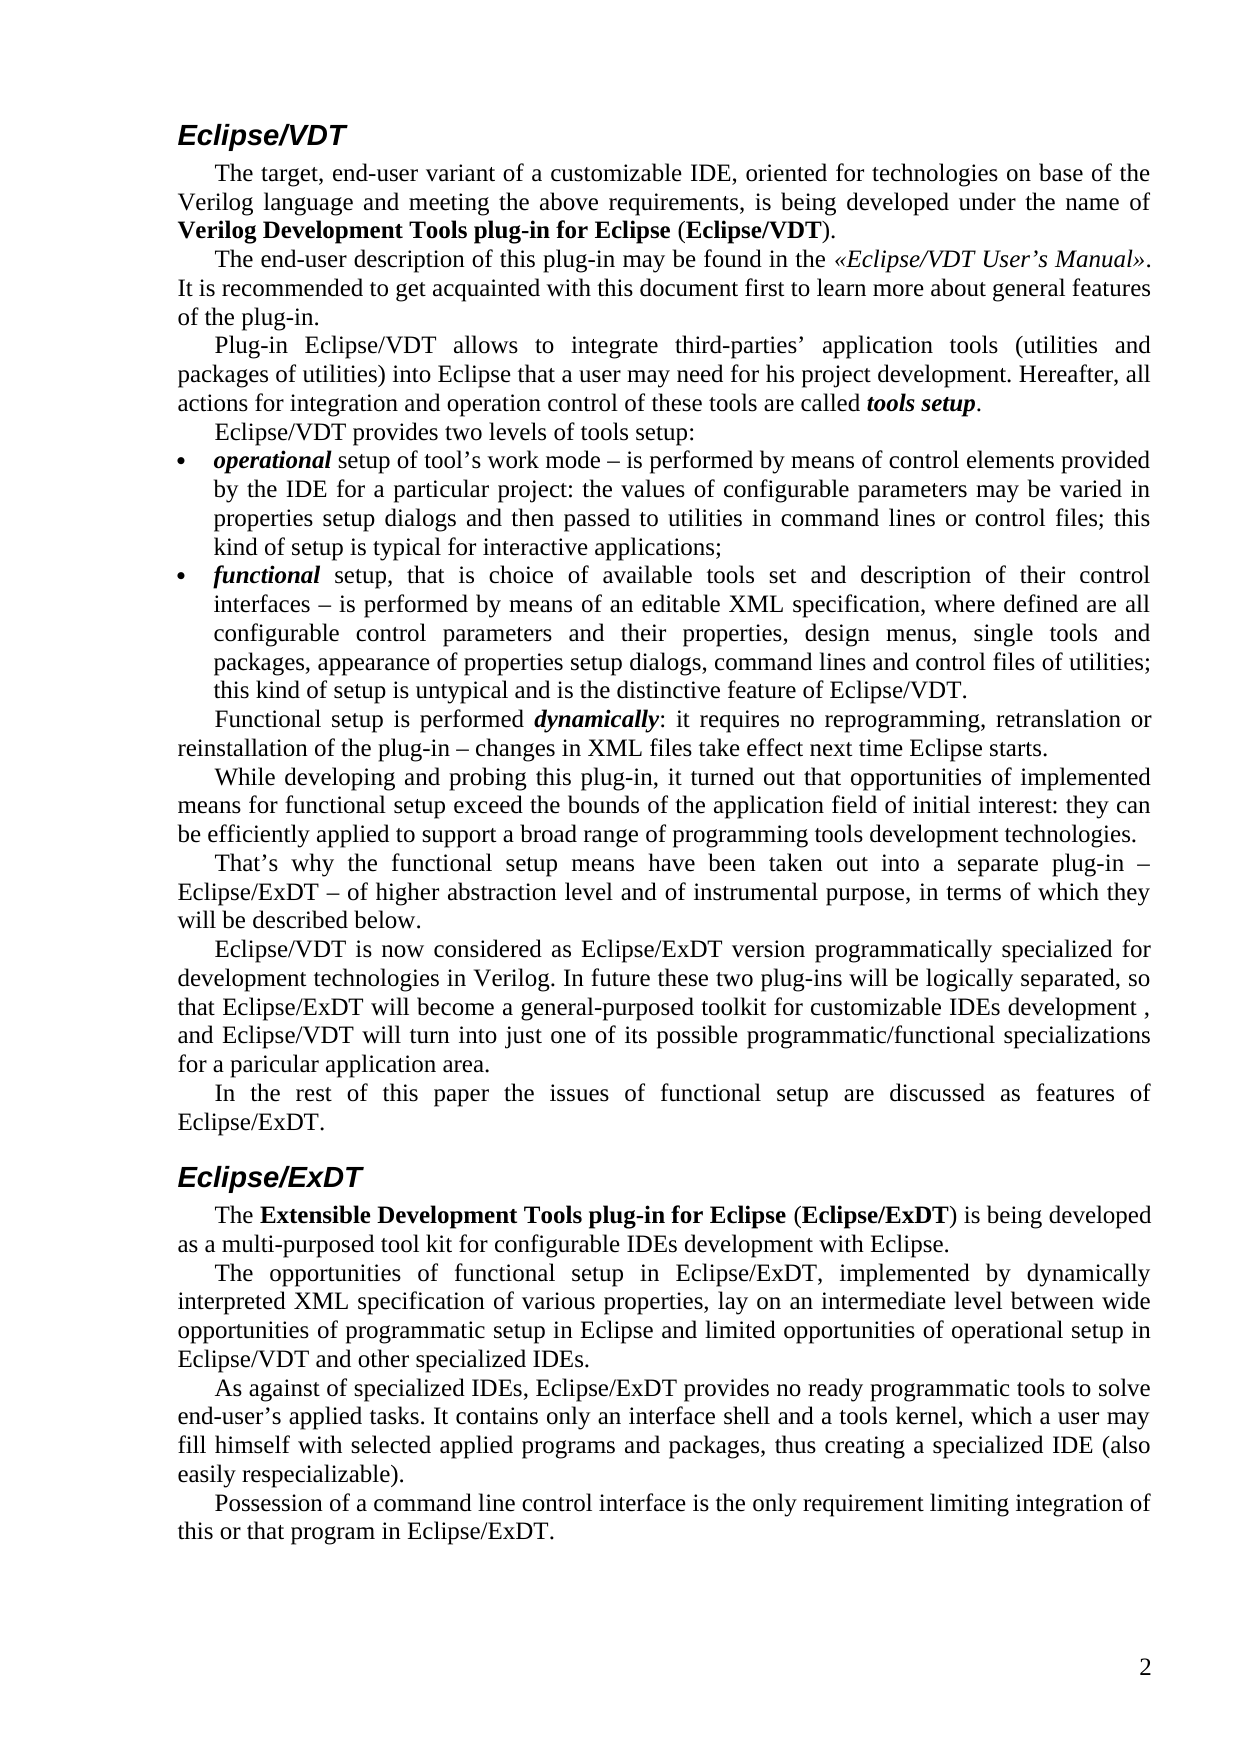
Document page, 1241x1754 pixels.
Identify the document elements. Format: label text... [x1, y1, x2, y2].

text Functional setup is performed dynamically: it requires no reprogramming, retranslation or reinstallation of the plug-in – changes in XML files take effect next time Eclipse starts. [177, 704, 1152, 762]
text As against of specialized IDEs, Eclipse/ExDT provides no ready programmatic tools to solve end-user’s applied tasks. It contains only an interface shell and a tools kernel, which a user may fill himself with selected applied programs and packages, thus creating a specialized IDE (also easily respecializable). [177, 1373, 1152, 1488]
text The end-user description of this plug-in may be found in the «Eclipse/VDT User’s Manual». It is recommended to get acquainted with this document first to learn more about general features of the plug-in. [177, 244, 1152, 330]
text Eclipse/VDT is now considered as Eclipse/ExDT version programmatically specialized for development technologies in Verilog. In future these two plug-ins will be logically separated, so that Eclipse/ExDT will become a general-purposed toolkit for customizable IDEs development , and Eclipse/VDT will turn into just one of its possible programmatic/functional specializations for a paricular application area. [177, 934, 1152, 1078]
text Possession of a command line control interface is the only requirement limiting integration of this or that program in Eclipse/ExDT. [177, 1488, 1152, 1545]
text In the rest of this paper the issues of functional setup are discussed as features of Eclipse/ExDT. [177, 1078, 1152, 1135]
text Plug-in Eclipse/VDT allows to integrate third-parties’ application tools (utilities and packages of utilities) into Eclipse that a user may need for his project development. Hereafter, all actions for integration and operation control of these tools are called tools setup. [177, 330, 1152, 417]
subtitle Eclipse/ExDT [177, 1160, 1152, 1194]
text That’s why the functional setup means have been taken out into a separate plug-in – Eclipse/ExDT – of higher abstraction level and of instrumental purpose, in terms of which they will be described below. [177, 848, 1152, 934]
text The Extensible Development Tools plug-in for Eclipse (Eclipse/ExDT) is being developed as a multi-purposed tool kit for configurable IDEs development with Eclipse. [177, 1200, 1152, 1258]
list functional setup, that is choice of available tools set and description of their control interfaces – is performed by means of an editable XML specification, where defined are all configurable control parameters and their properties, design menus, single tools and packages, appearance of properties setup dialogs, command lines and control files of utilities; this kind of setup is untypical and is the distinctive feature of Eclipse/VDT. [177, 560, 1152, 704]
text Eclipse/VDT provides two levels of tools setup: [177, 417, 1152, 445]
text The opportunities of functional setup in Eclipse/ExDT, implemented by dynamically interpreted XML specification of various properties, lay on an intermediate level between wide opportunities of programmatic setup in Eclipse and limited opportunities of operational setup in Eclipse/VDT and other specialized IDEs. [177, 1258, 1152, 1373]
subtitle Eclipse/VDT [177, 118, 1152, 152]
text The target, end-user variant of a customizable IDE, oriented for technologies on base of the Verilog language and meeting the above requirements, is being developed under the name of Verilog Development Tools plug-in for Eclipse (Eclipse/VDT). [177, 158, 1152, 244]
text While developing and probing this plug-in, it turned out that opportunities of implemented means for functional setup exceed the bounds of the application field of initial interest: they can be efficiently applied to support a broad range of programming tools development technologies. [177, 762, 1152, 848]
list operational setup of tool’s work mode – is performed by means of control elements provided by the IDE for a particular project: the values of configurable parameters may be varied in properties setup dialogs and then passed to utilities in command lines or control files; this kind of setup is typical for interactive applications; [177, 445, 1152, 560]
